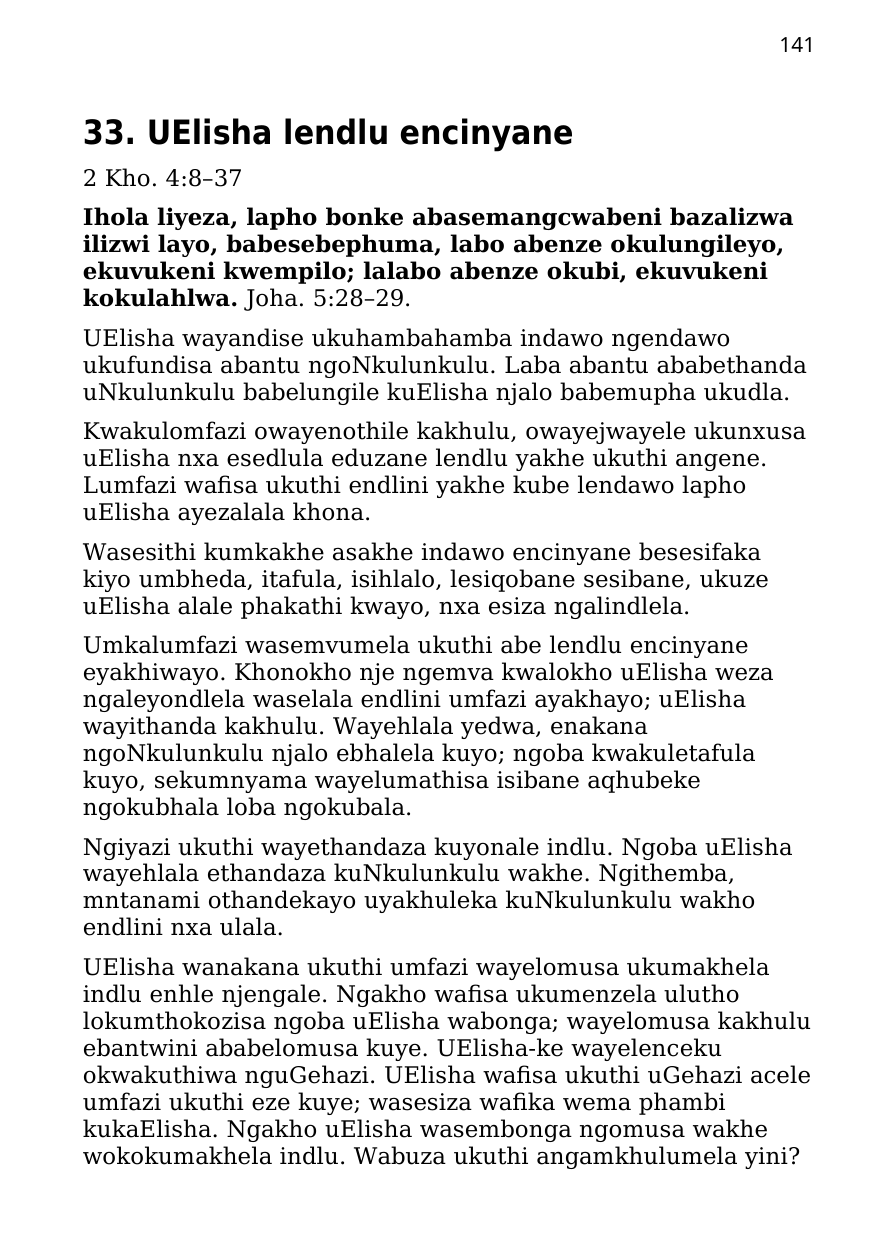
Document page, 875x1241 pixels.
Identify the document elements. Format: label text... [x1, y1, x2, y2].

text 2 Kho. 4:8–37 [83, 165, 815, 192]
text UElisha wayandise ukuhambahamba indawo ngendawo ukufundisa abantu ngoNkulunkulu. Laba abantu ababethanda uNkulunkulu babelungile kuElisha njalo babemupha ukudla. [83, 325, 815, 406]
text Wasesithi kumkakhe asakhe indawo encinyane besesifaka kiyo umbheda, itafula, isihlalo, lesiqobane sesibane, ukuze uElisha alale phakathi kwayo, nxa esiza ngalindlela. [83, 539, 815, 619]
text Ihola liyeza, lapho bonke abasemangcwabeni bazalizwa ilizwi layo, babesebephuma, labo abenze okulungileyo, ekuvukeni kwempilo; lalabo abenze okubi, ekuvukeni kokulahlwa. Joha. 5:28–29. [83, 204, 815, 312]
subtitle 33. UElisha lendlu encinyane [83, 113, 815, 152]
text Kwakulomfazi owayenothile kakhulu, owayejwayele ukunxusa uElisha nxa esedlula eduzane lendlu yakhe ukuthi angene. Lumfazi wafisa ukuthi endlini yakhe kube lendawo lapho uElisha ayezalala khona. [83, 418, 815, 526]
text UElisha wanakana ukuthi umfazi wayelomusa ukumakhela indlu enhle njengale. Ngakho wafisa ukumenzela ulutho lokumthokozisa ngoba uElisha wabonga; wayelomusa kakhulu ebantwini ababelomusa kuye. UElisha-ke wayelenceku okwakuthiwa nguGehazi. UElisha wafisa ukuthi uGehazi acele umfazi ukuthi eze kuye; wasesiza wafika wema phambi kukaElisha. Ngakho uElisha wasembonga ngomusa wakhe wokokumakhela indlu. Wabuza ukuthi angamkhulumela yini? [83, 954, 815, 1170]
text Umkalumfazi wasemvumela ukuthi abe lendlu encinyane eyakhiwayo. Khonokho nje ngemva kwalokho uElisha weza ngaleyondlela waselala endlini umfazi ayakhayo; uElisha wayithanda kakhulu. Wayehlala yedwa, enakana ngoNkulunkulu njalo ebhalela kuyo; ngoba kwakuletafula kuyo, sekumnyama wayelumathisa isibane aqhubeke ngokubhala loba ngokubala. [83, 632, 815, 821]
text Ngiyazi ukuthi wayethandaza kuyonale indlu. Ngoba uElisha wayehlala ethandaza kuNkulunkulu wakhe. Ngithemba, mntanami othandekayo uyakhuleka kuNkulunkulu wakho endlini nxa ulala. [83, 833, 815, 941]
